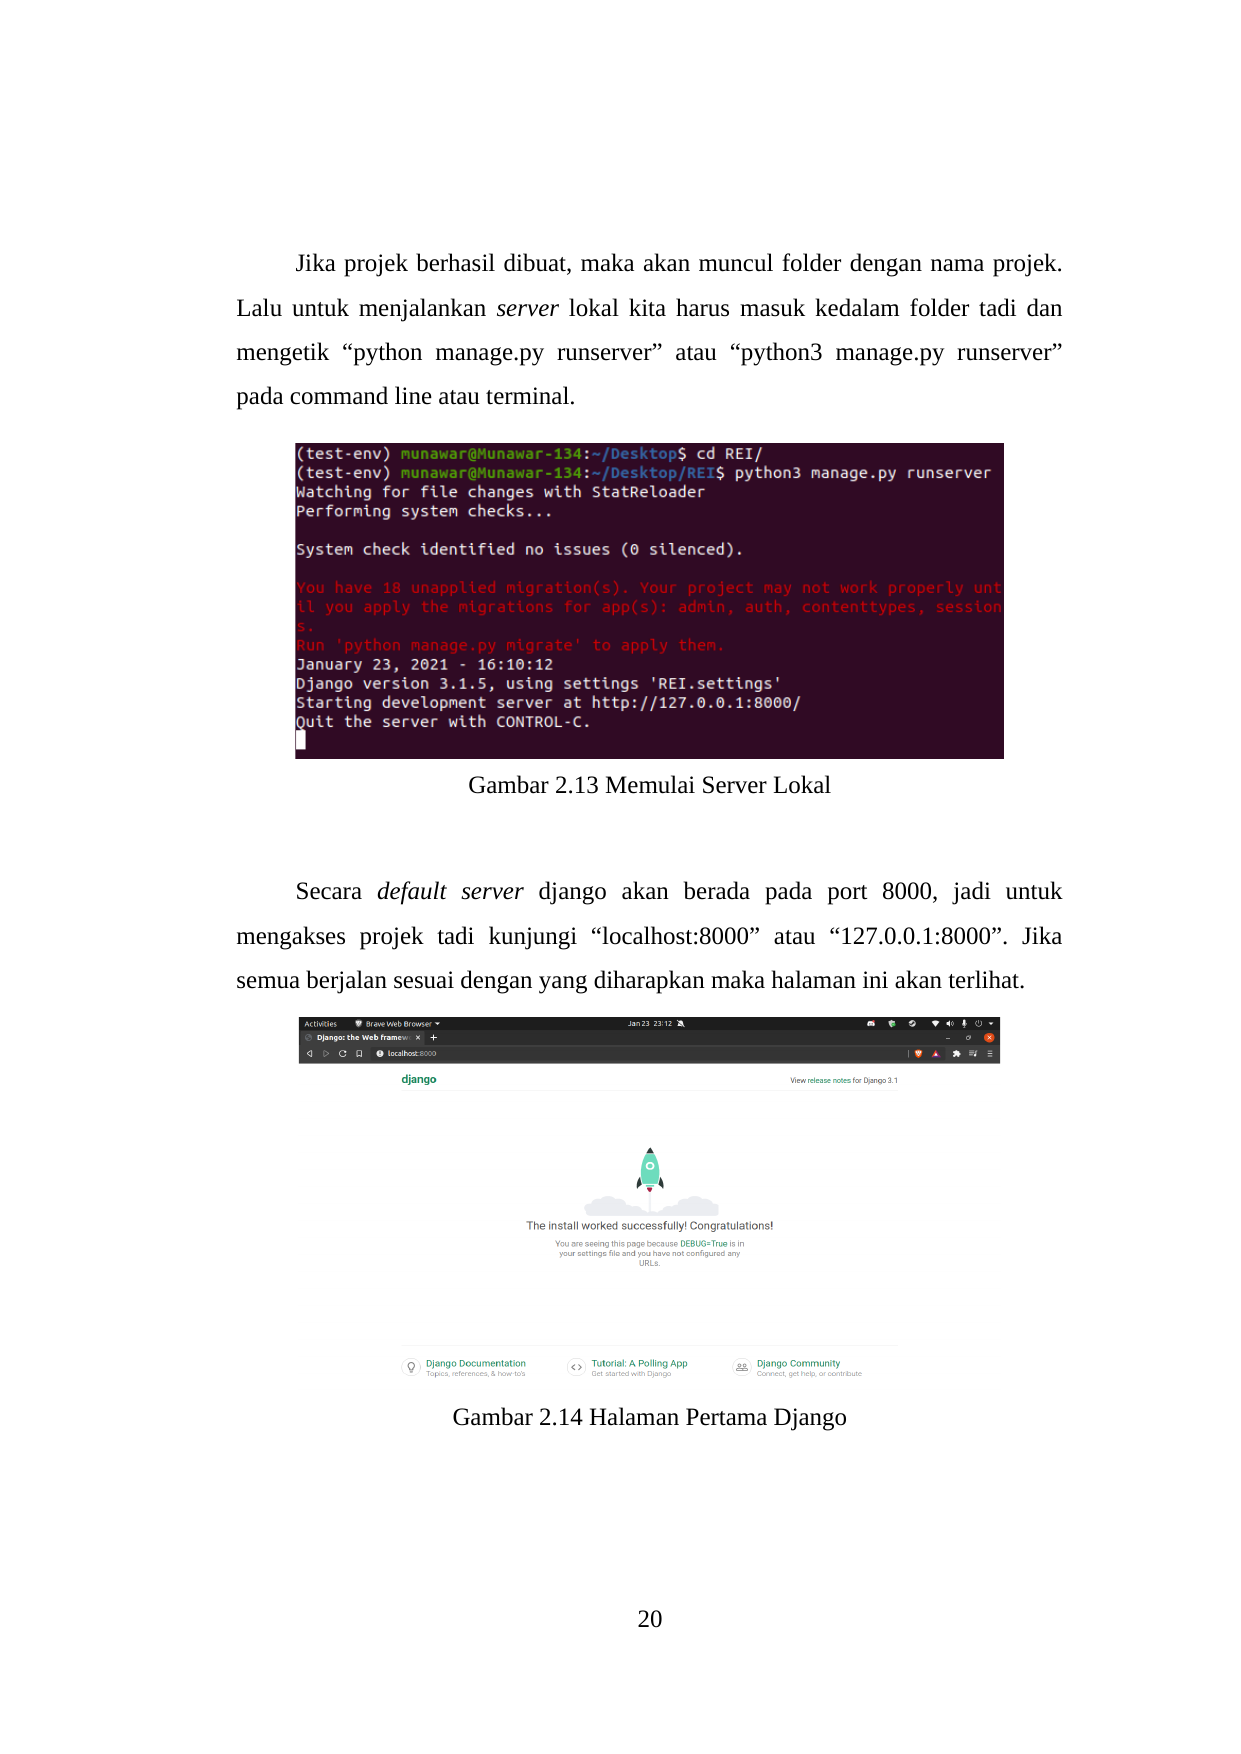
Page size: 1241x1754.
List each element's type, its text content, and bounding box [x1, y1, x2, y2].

text Secara default server django akan berada pada port 8000, jadi untuk mengakses projek tadi kunjungi “localhost:8000” atau “127.0.0.1:8000”. Jika semua berjalan sesuai dengan yang diharapkan maka halaman ini akan terlihat. [236, 864, 1063, 997]
text Gambar 2.14 Halaman Pertama Django [295, 1390, 1004, 1434]
picture [298, 1017, 1001, 1390]
text Jika projek berhasil dibuat, maka akan muncul folder dengan nama projek. Lalu untuk menjalankan server lokal kita harus masuk kedalam folder tadi dan mengetik “python manage.py runserver” atau “python3 manage.py runserver” pada command line atau terminal. [236, 236, 1063, 413]
text Gambar 2.13 Memulai Server Lokal [295, 759, 1004, 802]
picture [295, 443, 1004, 759]
